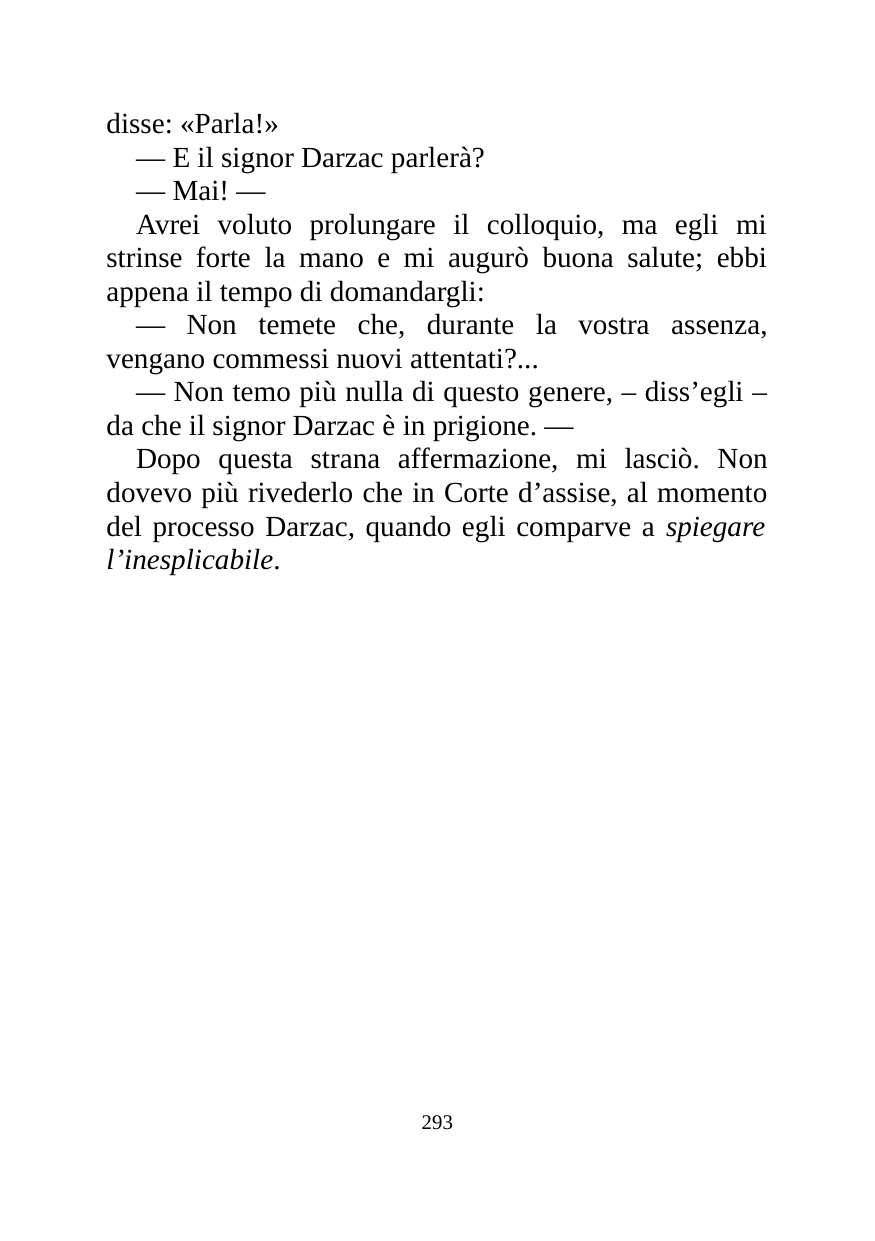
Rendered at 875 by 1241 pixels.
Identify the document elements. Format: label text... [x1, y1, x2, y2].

text Dopo questa strana affermazione, mi lasciò. Non dovevo più rivederlo che in Corte d’assise, al momento del processo Darzac, quando egli comparve a spiegare l’inesplicabile. [106, 442, 768, 576]
text — E il signor Darzac parlerà? [106, 140, 768, 173]
text — Non temete che, durante la vostra assenza, vengano commessi nuovi attentati?... [106, 307, 768, 374]
text Avrei voluto prolungare il colloquio, ma egli mi strinse forte la mano e mi augurò buona salute; ebbi appena il tempo di domandargli: [106, 207, 768, 307]
text — Mai! — [106, 173, 768, 207]
text — Non temo più nulla di questo genere, – diss’egli – da che il signor Darzac è in prigione. — [106, 374, 768, 442]
text disse: «Parla!» [106, 106, 768, 140]
